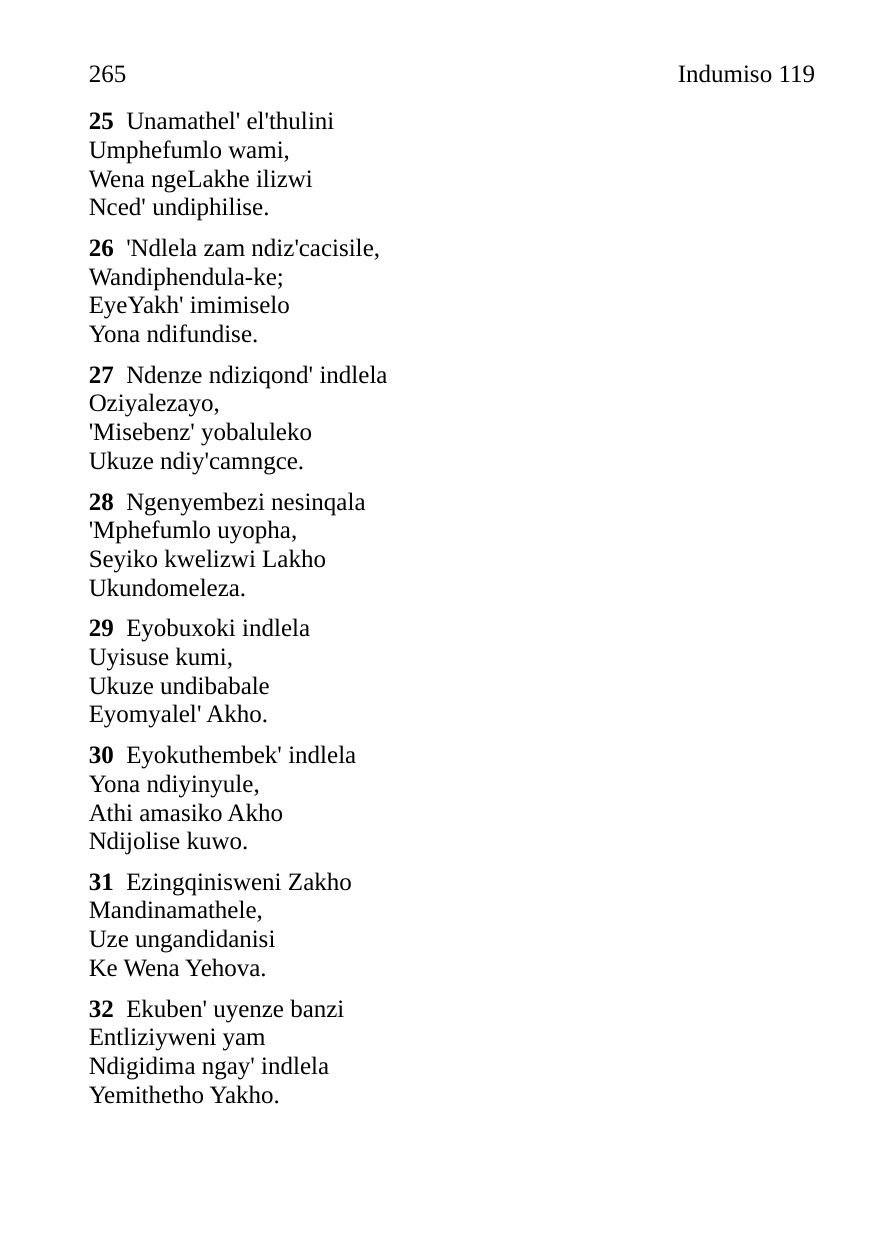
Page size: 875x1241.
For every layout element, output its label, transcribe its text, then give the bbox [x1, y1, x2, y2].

text 30 Eyokuthembek' indlela [88, 740, 815, 769]
text 28 Ngenyembezi nesinqala [88, 487, 815, 515]
text Ndijolise kuwo. [88, 826, 815, 855]
text 27 Ndenze ndiziqond' indlela [88, 360, 815, 388]
text Eyomyalel' Akho. [88, 699, 815, 728]
text Athi amasiko Akho [88, 798, 815, 826]
text Yona ndiyinyule, [88, 769, 815, 798]
text Nced' undiphilise. [88, 192, 815, 221]
text Umphefumlo wami, [88, 135, 815, 164]
text Yemithetho Yakho. [88, 1080, 815, 1109]
text Ke Wena Yehova. [88, 953, 815, 982]
text Uyisuse kumi, [88, 642, 815, 671]
text 29 Eyobuxoki indlela [88, 613, 815, 642]
text Wena ngeLakhe ilizwi [88, 164, 815, 192]
text Seyiko kwelizwi Lakho [88, 544, 815, 573]
text Uze ungandidanisi [88, 924, 815, 953]
text EyeYakh' imimiselo [88, 291, 815, 319]
text Yona ndifundise. [88, 319, 815, 348]
text Ukuze ndiy'camngce. [88, 446, 815, 475]
text Oziyalezayo, [88, 388, 815, 417]
text 25 Unamathel' el'thulini [88, 106, 815, 135]
text Mandinamathele, [88, 896, 815, 924]
text 32 Ekuben' uyenze banzi [88, 994, 815, 1022]
text 'Mphefumlo uyopha, [88, 515, 815, 544]
text 26 'Ndlela zam ndiz'cacisile, [88, 233, 815, 262]
text Wandiphendula-ke; [88, 262, 815, 291]
text Ukuze undibabale [88, 671, 815, 699]
text 31 Ezingqinisweni Zakho [88, 867, 815, 896]
text Ndigidima ngay' indlela [88, 1051, 815, 1080]
text 'Misebenz' yobaluleko [88, 417, 815, 446]
text Ukundomeleza. [88, 573, 815, 602]
text Entliziyweni yam [88, 1022, 815, 1051]
